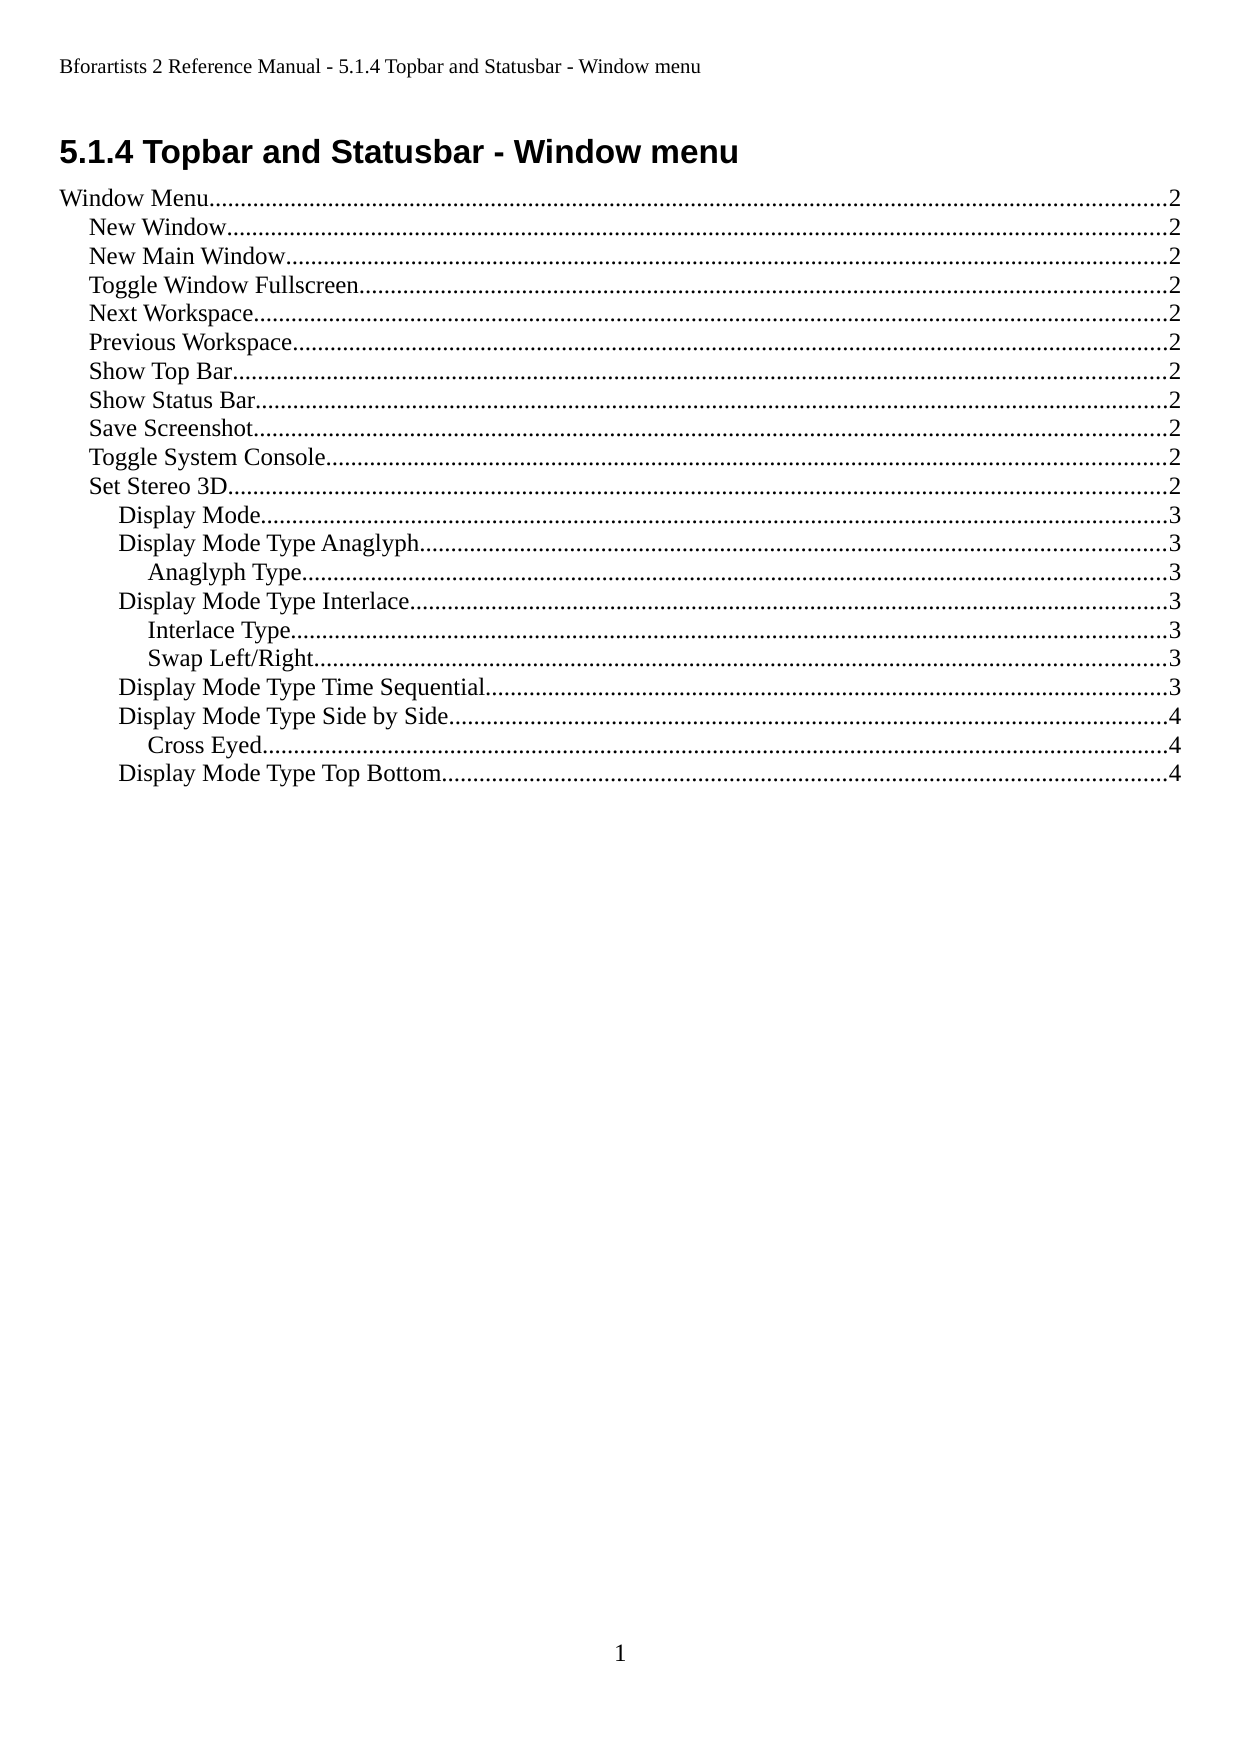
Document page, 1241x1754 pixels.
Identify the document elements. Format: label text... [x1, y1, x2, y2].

text Previous Workspace 2 [88, 327, 1181, 356]
text Next Workspace 2 [88, 298, 1181, 327]
text New Main Window 2 [88, 241, 1181, 270]
text Display Mode Type Time Sequential 3 [118, 672, 1181, 701]
text New Window 2 [88, 212, 1181, 241]
text Display Mode Type Side by Side 4 [118, 701, 1181, 730]
text Toggle System Console 2 [88, 442, 1181, 471]
text Display Mode Type Top Bottom 4 [118, 758, 1181, 787]
subtitle 5.1.4 Topbar and Statusbar - Window menu [59, 132, 1181, 171]
text Interlace Type 3 [147, 615, 1181, 643]
text Show Top Bar 2 [88, 356, 1181, 385]
text Window Menu 2 [59, 183, 1181, 212]
text Show Status Bar 2 [88, 385, 1181, 413]
text Toggle Window Fullscreen 2 [88, 270, 1181, 298]
text Anaglyph Type 3 [147, 557, 1181, 586]
text Display Mode Type Anaglyph 3 [118, 528, 1181, 557]
text Display Mode 3 [118, 500, 1181, 528]
text Save Screenshot 2 [88, 413, 1181, 442]
text Cross Eyed 4 [147, 730, 1181, 758]
text Swap Left/Right 3 [147, 643, 1181, 672]
text Set Stereo 3D 2 [88, 471, 1181, 500]
text Display Mode Type Interlace 3 [118, 586, 1181, 615]
